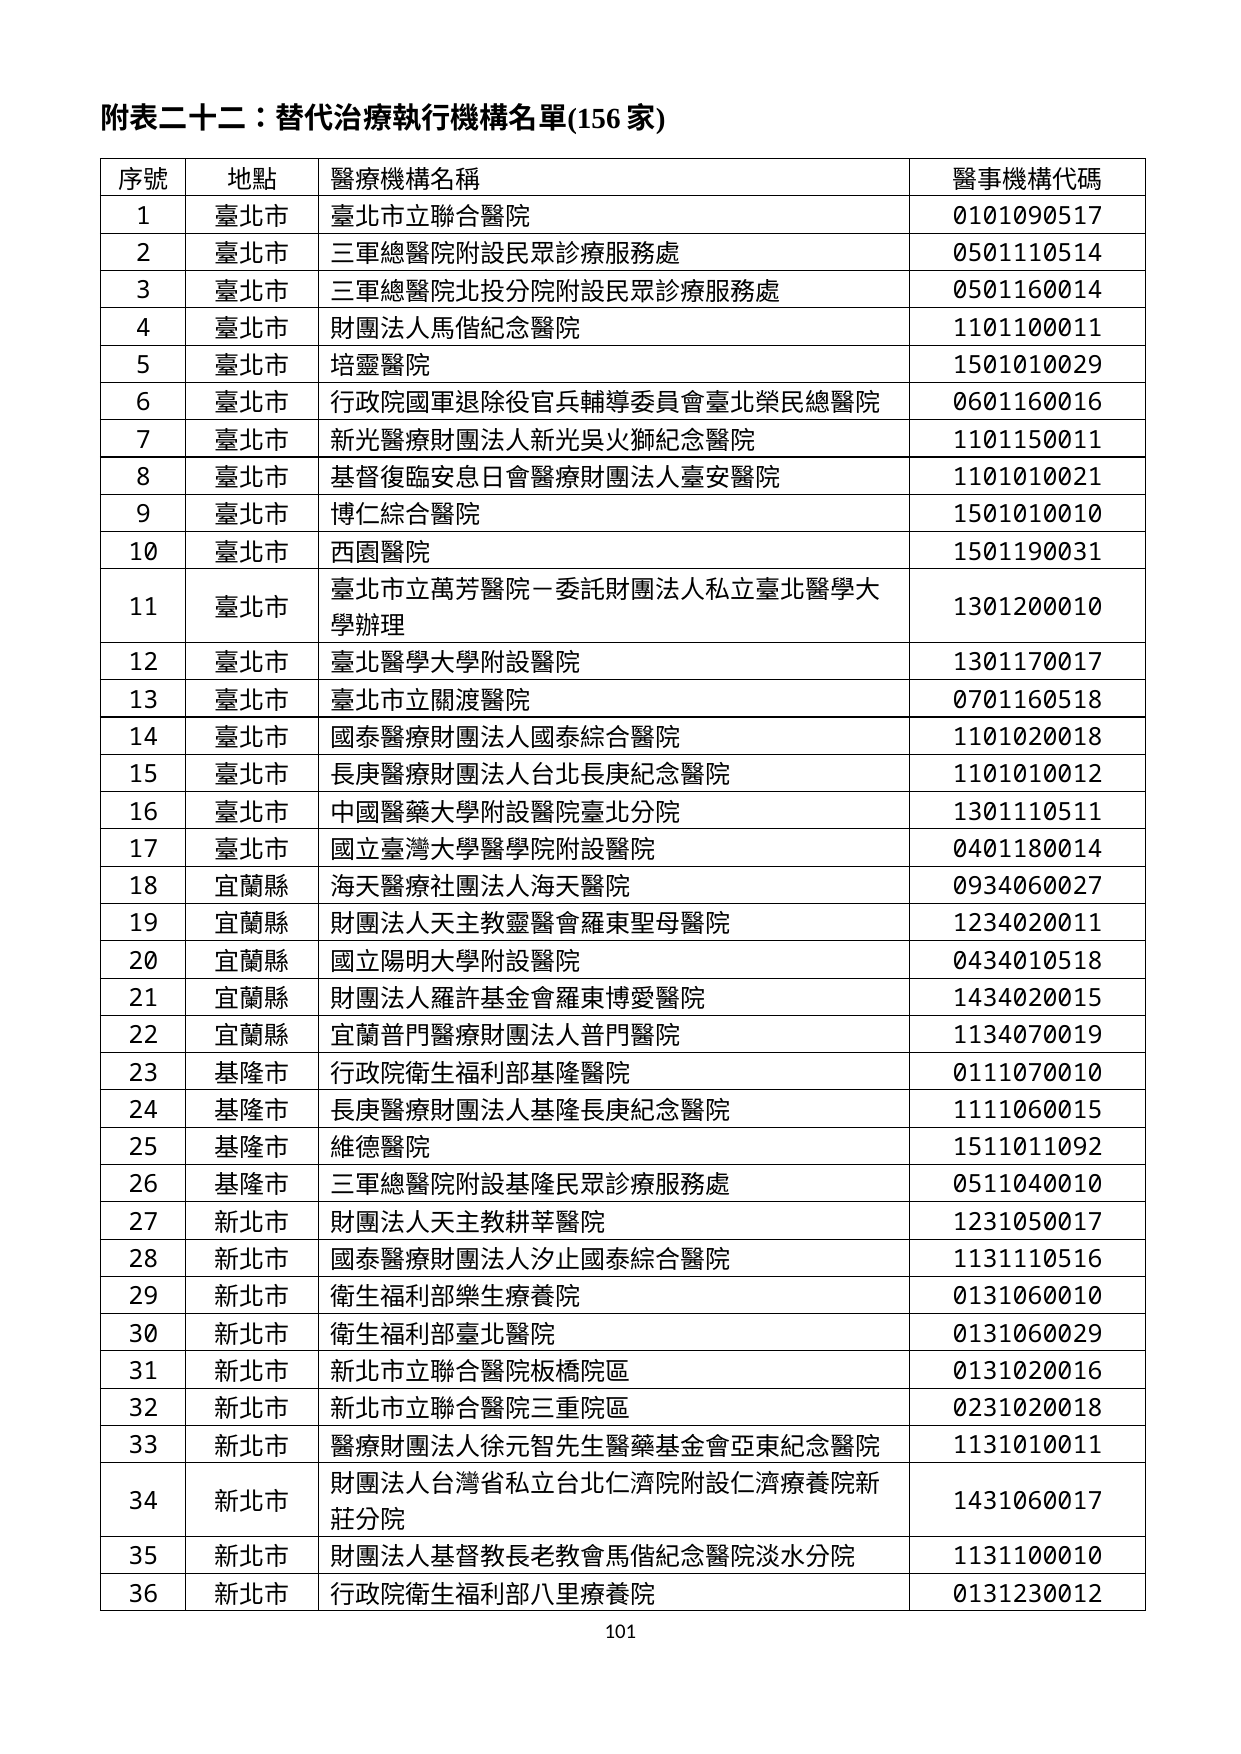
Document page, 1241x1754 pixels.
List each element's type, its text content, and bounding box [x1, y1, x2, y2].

table_cell 36 [101, 1574, 185, 1610]
table_cell 25 [101, 1128, 185, 1164]
table_cell 臺北市 [186, 346, 318, 382]
table_header 地點 [186, 159, 318, 195]
table_cell 13 [101, 680, 185, 716]
table_cell 1101020018 [910, 718, 1145, 754]
table_cell 新北市 [186, 1574, 318, 1610]
table_cell 財團法人羅許基金會羅東博愛醫院 [319, 979, 909, 1015]
table_cell 新北市 [186, 1202, 318, 1238]
table_cell 7 [101, 420, 185, 456]
table_cell 新北市 [186, 1537, 318, 1573]
table_cell 三軍總醫院附設民眾診療服務處 [319, 234, 909, 270]
table_cell 中國醫藥大學附設醫院臺北分院 [319, 792, 909, 828]
table_cell 1301200010 [910, 569, 1145, 642]
table_cell 培靈醫院 [319, 346, 909, 382]
table_cell 宜蘭縣 [186, 867, 318, 903]
table_cell 臺北市 [186, 755, 318, 791]
table_cell 財團法人天主教耕莘醫院 [319, 1202, 909, 1238]
table_cell 臺北市 [186, 643, 318, 679]
table_cell 宜蘭縣 [186, 979, 318, 1015]
table_cell 10 [101, 532, 185, 568]
table_cell 財團法人基督教長老教會馬偕紀念醫院淡水分院 [319, 1537, 909, 1573]
table_cell 行政院衛生福利部基隆醫院 [319, 1053, 909, 1089]
table_cell 基隆市 [186, 1053, 318, 1089]
table_cell 0511040010 [910, 1165, 1145, 1201]
table_header 序號 [101, 159, 185, 195]
table_cell 26 [101, 1165, 185, 1201]
table_cell 國泰醫療財團法人國泰綜合醫院 [319, 718, 909, 754]
table_cell 0131060010 [910, 1277, 1145, 1313]
table_cell 0501160014 [910, 271, 1145, 307]
table_cell 32 [101, 1389, 185, 1425]
table_cell 1231050017 [910, 1202, 1145, 1238]
table_cell 1131110516 [910, 1240, 1145, 1276]
table_cell 宜蘭縣 [186, 941, 318, 977]
table_cell 臺北市 [186, 308, 318, 344]
table_header 醫事機構代碼 [910, 159, 1145, 195]
table_cell 財團法人台灣省私立台北仁濟院附設仁濟療養院新莊分院 [319, 1463, 909, 1536]
table_cell 27 [101, 1202, 185, 1238]
table_cell 新北市 [186, 1314, 318, 1350]
table_cell 新北市 [186, 1351, 318, 1388]
table_cell 臺北醫學大學附設醫院 [319, 643, 909, 679]
table_cell 1131100010 [910, 1537, 1145, 1573]
table_cell 臺北市 [186, 234, 318, 270]
table_cell 16 [101, 792, 185, 828]
table_cell 1101010012 [910, 755, 1145, 791]
table_cell 30 [101, 1314, 185, 1350]
table_cell 國泰醫療財團法人汐止國泰綜合醫院 [319, 1240, 909, 1276]
table_cell 31 [101, 1351, 185, 1388]
table_cell 9 [101, 495, 185, 531]
table_cell 衛生福利部臺北醫院 [319, 1314, 909, 1350]
table_cell 1431060017 [910, 1463, 1145, 1536]
table_cell 0401180014 [910, 829, 1145, 866]
table_cell 34 [101, 1463, 185, 1536]
table_cell 臺北市立關渡醫院 [319, 680, 909, 716]
table_cell 18 [101, 867, 185, 903]
table_cell 臺北市 [186, 680, 318, 716]
table_cell 1111060015 [910, 1090, 1145, 1127]
table_cell 維德醫院 [319, 1128, 909, 1164]
table_cell 2 [101, 234, 185, 270]
table_cell 臺北市 [186, 718, 318, 754]
table_cell 西園醫院 [319, 532, 909, 568]
table_cell 0601160016 [910, 383, 1145, 419]
table_cell 1434020015 [910, 979, 1145, 1015]
table_cell 三軍總醫院附設基隆民眾診療服務處 [319, 1165, 909, 1201]
table_cell 博仁綜合醫院 [319, 495, 909, 531]
table_cell 24 [101, 1090, 185, 1127]
table_cell 國立陽明大學附設醫院 [319, 941, 909, 977]
table_cell 基隆市 [186, 1128, 318, 1164]
table_cell 15 [101, 755, 185, 791]
table_cell 0701160518 [910, 680, 1145, 716]
table_cell 財團法人天主教靈醫會羅東聖母醫院 [319, 904, 909, 940]
table_cell 新北市立聯合醫院板橋院區 [319, 1351, 909, 1388]
table_cell 0231020018 [910, 1389, 1145, 1425]
table_cell 臺北市立聯合醫院 [319, 196, 909, 233]
table_cell 新北市 [186, 1240, 318, 1276]
table_cell 1501010010 [910, 495, 1145, 531]
table_cell 0434010518 [910, 941, 1145, 977]
table_cell 臺北市 [186, 829, 318, 866]
table_cell 1301110511 [910, 792, 1145, 828]
table_cell 海天醫療社團法人海天醫院 [319, 867, 909, 903]
table_cell 臺北市 [186, 383, 318, 419]
table_cell 新北市 [186, 1463, 318, 1536]
table_cell 臺北市 [186, 458, 318, 494]
table_cell 1501010029 [910, 346, 1145, 382]
table_cell 0934060027 [910, 867, 1145, 903]
table_cell 6 [101, 383, 185, 419]
table_cell 1101150011 [910, 420, 1145, 456]
table_cell 1511011092 [910, 1128, 1145, 1164]
table_cell 財團法人馬偕紀念醫院 [319, 308, 909, 344]
table_cell 三軍總醫院北投分院附設民眾診療服務處 [319, 271, 909, 307]
table_cell 宜蘭普門醫療財團法人普門醫院 [319, 1016, 909, 1052]
table_cell 臺北市 [186, 495, 318, 531]
table_cell 新北市立聯合醫院三重院區 [319, 1389, 909, 1425]
table_cell 衛生福利部樂生療養院 [319, 1277, 909, 1313]
table_cell 行政院國軍退除役官兵輔導委員會臺北榮民總醫院 [319, 383, 909, 419]
table_cell 1301170017 [910, 643, 1145, 679]
table_cell 1101010021 [910, 458, 1145, 494]
table_cell 35 [101, 1537, 185, 1573]
table_cell 19 [101, 904, 185, 940]
table_cell 21 [101, 979, 185, 1015]
text 附表二十二：替代治療執行機構名單(156家) [100, 95, 1140, 137]
table_cell 1234020011 [910, 904, 1145, 940]
table_cell 1 [101, 196, 185, 233]
table_cell 0131060029 [910, 1314, 1145, 1350]
table_cell 臺北市 [186, 271, 318, 307]
table_cell 23 [101, 1053, 185, 1089]
table_cell 行政院衛生福利部八里療養院 [319, 1574, 909, 1610]
table_header 醫療機構名稱 [319, 159, 909, 195]
table_cell 長庚醫療財團法人基隆長庚紀念醫院 [319, 1090, 909, 1127]
table_cell 臺北市 [186, 420, 318, 456]
table_cell 22 [101, 1016, 185, 1052]
table_cell 新光醫療財團法人新光吳火獅紀念醫院 [319, 420, 909, 456]
table_cell 33 [101, 1426, 185, 1462]
table_cell 臺北市 [186, 792, 318, 828]
table_cell 宜蘭縣 [186, 904, 318, 940]
table_cell 國立臺灣大學醫學院附設醫院 [319, 829, 909, 866]
table_cell 臺北市 [186, 196, 318, 233]
table_cell 宜蘭縣 [186, 1016, 318, 1052]
table_cell 0111070010 [910, 1053, 1145, 1089]
table_cell 新北市 [186, 1277, 318, 1313]
table_cell 臺北市立萬芳醫院－委託財團法人私立臺北醫學大學辦理 [319, 569, 909, 642]
table_cell 17 [101, 829, 185, 866]
table_cell 14 [101, 718, 185, 754]
table_cell 基隆市 [186, 1090, 318, 1127]
table_cell 0131230012 [910, 1574, 1145, 1610]
table_cell 11 [101, 569, 185, 642]
table_cell 3 [101, 271, 185, 307]
table_cell 長庚醫療財團法人台北長庚紀念醫院 [319, 755, 909, 791]
table_cell 臺北市 [186, 532, 318, 568]
table_cell 基隆市 [186, 1165, 318, 1201]
table_cell 28 [101, 1240, 185, 1276]
table_cell 1501190031 [910, 532, 1145, 568]
table_cell 0131020016 [910, 1351, 1145, 1388]
table_cell 新北市 [186, 1426, 318, 1462]
table_cell 1134070019 [910, 1016, 1145, 1052]
table_cell 4 [101, 308, 185, 344]
table_cell 0101090517 [910, 196, 1145, 233]
table_cell 20 [101, 941, 185, 977]
table_cell 12 [101, 643, 185, 679]
table_cell 8 [101, 458, 185, 494]
table_cell 0501110514 [910, 234, 1145, 270]
table_cell 臺北市 [186, 569, 318, 642]
table_cell 29 [101, 1277, 185, 1313]
table_cell 1101100011 [910, 308, 1145, 344]
table_cell 醫療財團法人徐元智先生醫藥基金會亞東紀念醫院 [319, 1426, 909, 1462]
table_cell 5 [101, 346, 185, 382]
table_cell 1131010011 [910, 1426, 1145, 1462]
table_cell 基督復臨安息日會醫療財團法人臺安醫院 [319, 458, 909, 494]
table_cell 新北市 [186, 1389, 318, 1425]
